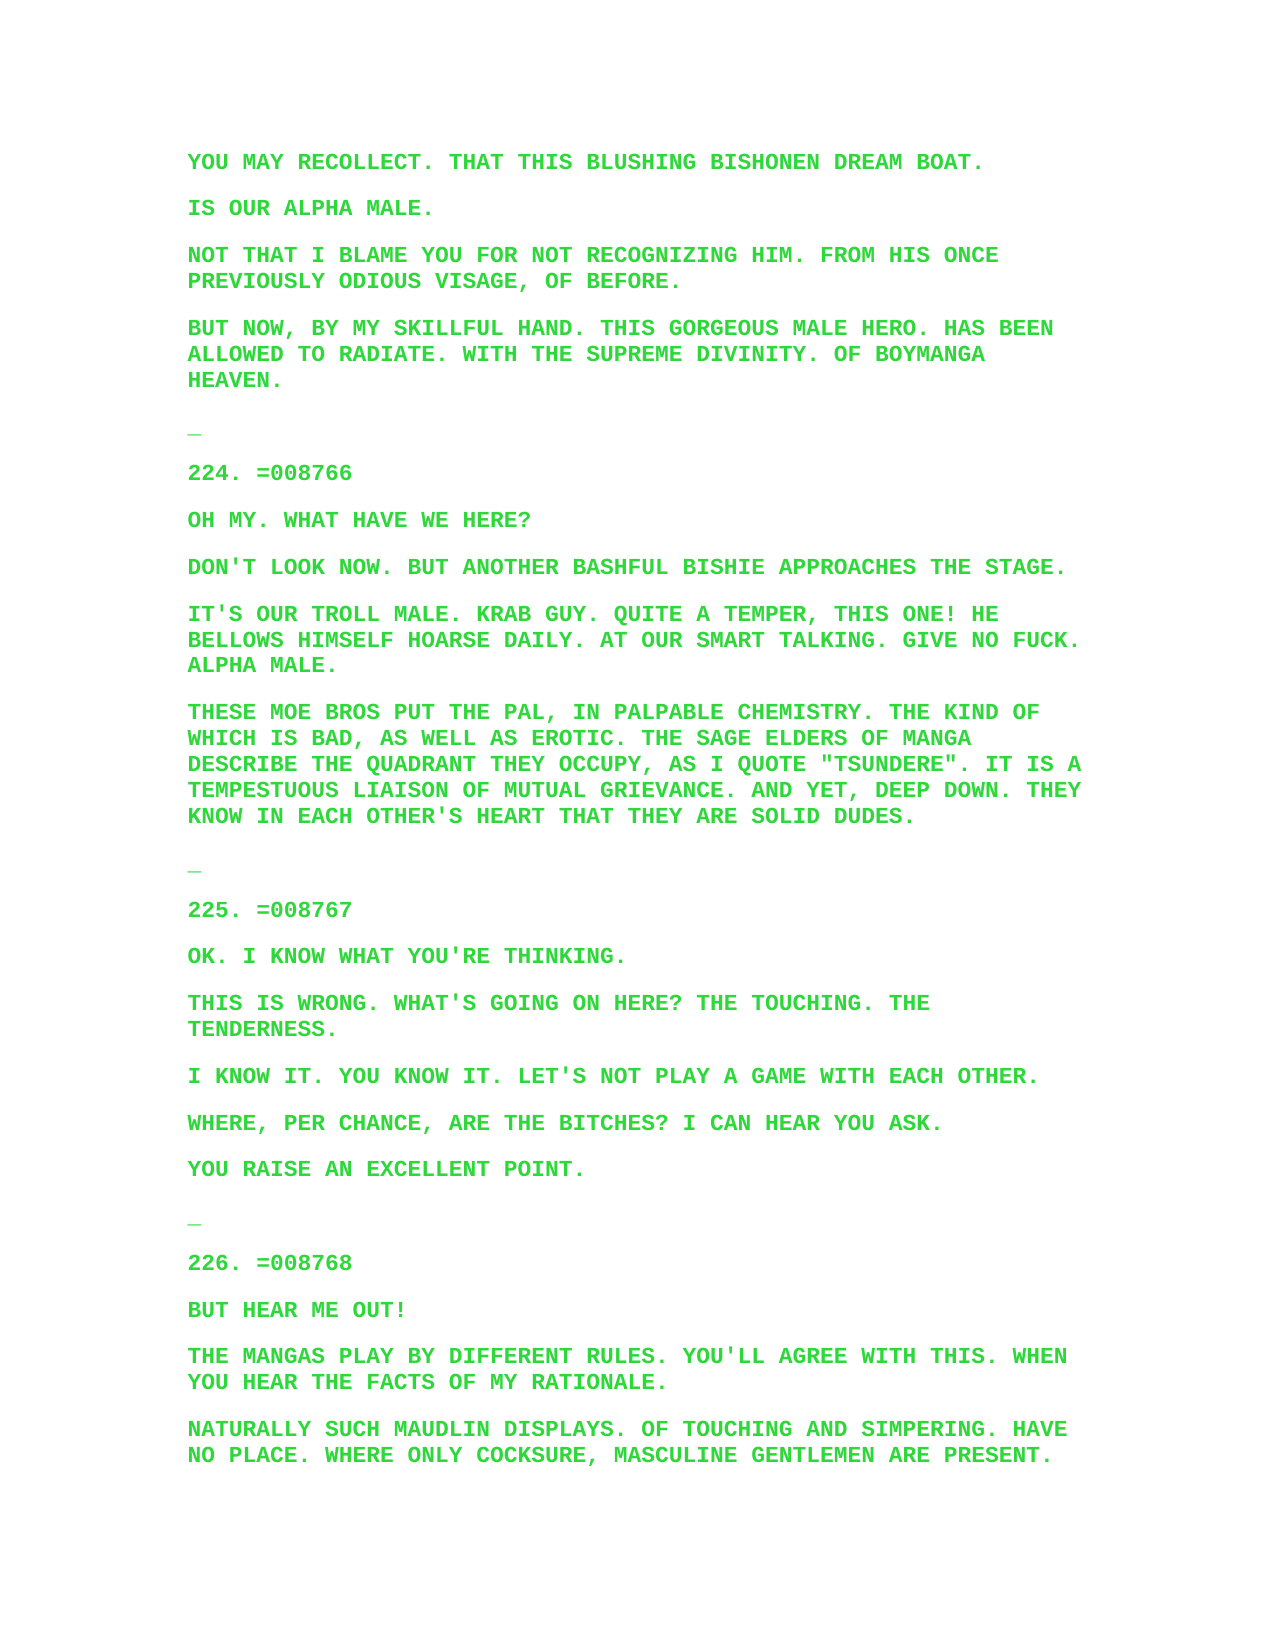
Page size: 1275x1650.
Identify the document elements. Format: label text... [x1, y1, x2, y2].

text DON'T LOOK NOW. BUT ANOTHER BASHFUL BISHIE APPROACHES THE STAGE. [187, 555, 1087, 581]
text 226. =008768 [187, 1251, 1087, 1277]
text 225. =008767 [187, 898, 1087, 924]
text BUT NOW, BY MY SKILLFUL HAND. THIS GORGEOUS MALE HERO. HAS BEEN ALLOWED TO RADIATE. WITH THE SUPREME DIVINITY. OF BOYMANGA HEAVEN. [187, 316, 1087, 394]
text WHERE, PER CHANCE, ARE THE BITCHES? I CAN HEAR YOU ASK. [187, 1111, 1087, 1137]
text YOU RAISE AN EXCELLENT POINT. [187, 1158, 1087, 1184]
text NATURALLY SUCH MAUDLIN DISPLAYS. OF TOUCHING AND SIMPERING. HAVE NO PLACE. WHERE ONLY COCKSURE, MASCULINE GENTLEMEN ARE PRESENT. [187, 1417, 1087, 1469]
text OH MY. WHAT HAVE WE HERE? [187, 508, 1087, 534]
text THESE MOE BROS PUT THE PAL, IN PALPABLE CHEMISTRY. THE KIND OF WHICH IS BAD, AS WELL AS EROTIC. THE SAGE ELDERS OF MANGA DESCRIBE THE QUADRANT THEY OCCUPY, AS I QUOTE "TSUNDERE". IT IS A TEMPESTUOUS LIAISON OF MUTUAL GRIEVANCE. AND YET, DEEP DOWN. THEY KNOW IN EACH OTHER'S HEART THAT THEY ARE SOLID DUDES. [187, 701, 1087, 830]
text THE MANGAS PLAY BY DIFFERENT RULES. YOU'LL AGREE WITH THIS. WHEN YOU HEAR THE FACTS OF MY RATIONALE. [187, 1345, 1087, 1397]
text _ [187, 415, 1087, 441]
text BUT HEAR ME OUT! [187, 1298, 1087, 1324]
text 224. =008766 [187, 462, 1087, 488]
text IS OUR ALPHA MALE. [187, 197, 1087, 223]
text NOT THAT I BLAME YOU FOR NOT RECOGNIZING HIM. FROM HIS ONCE PREVIOUSLY ODIOUS VISAGE, OF BEFORE. [187, 243, 1087, 295]
text IT'S OUR TROLL MALE. KRAB GUY. QUITE A TEMPER, THIS ONE! HE BELLOWS HIMSELF HOARSE DAILY. AT OUR SMART TALKING. GIVE NO FUCK. ALPHA MALE. [187, 602, 1087, 680]
text _ [187, 851, 1087, 877]
text THIS IS WRONG. WHAT'S GOING ON HERE? THE TOUCHING. THE TENDERNESS. [187, 991, 1087, 1043]
text _ [187, 1204, 1087, 1230]
text I KNOW IT. YOU KNOW IT. LET'S NOT PLAY A GAME WITH EACH OTHER. [187, 1064, 1087, 1090]
text YOU MAY RECOLLECT. THAT THIS BLUSHING BISHONEN DREAM BOAT. [187, 150, 1087, 176]
text OK. I KNOW WHAT YOU'RE THINKING. [187, 945, 1087, 971]
